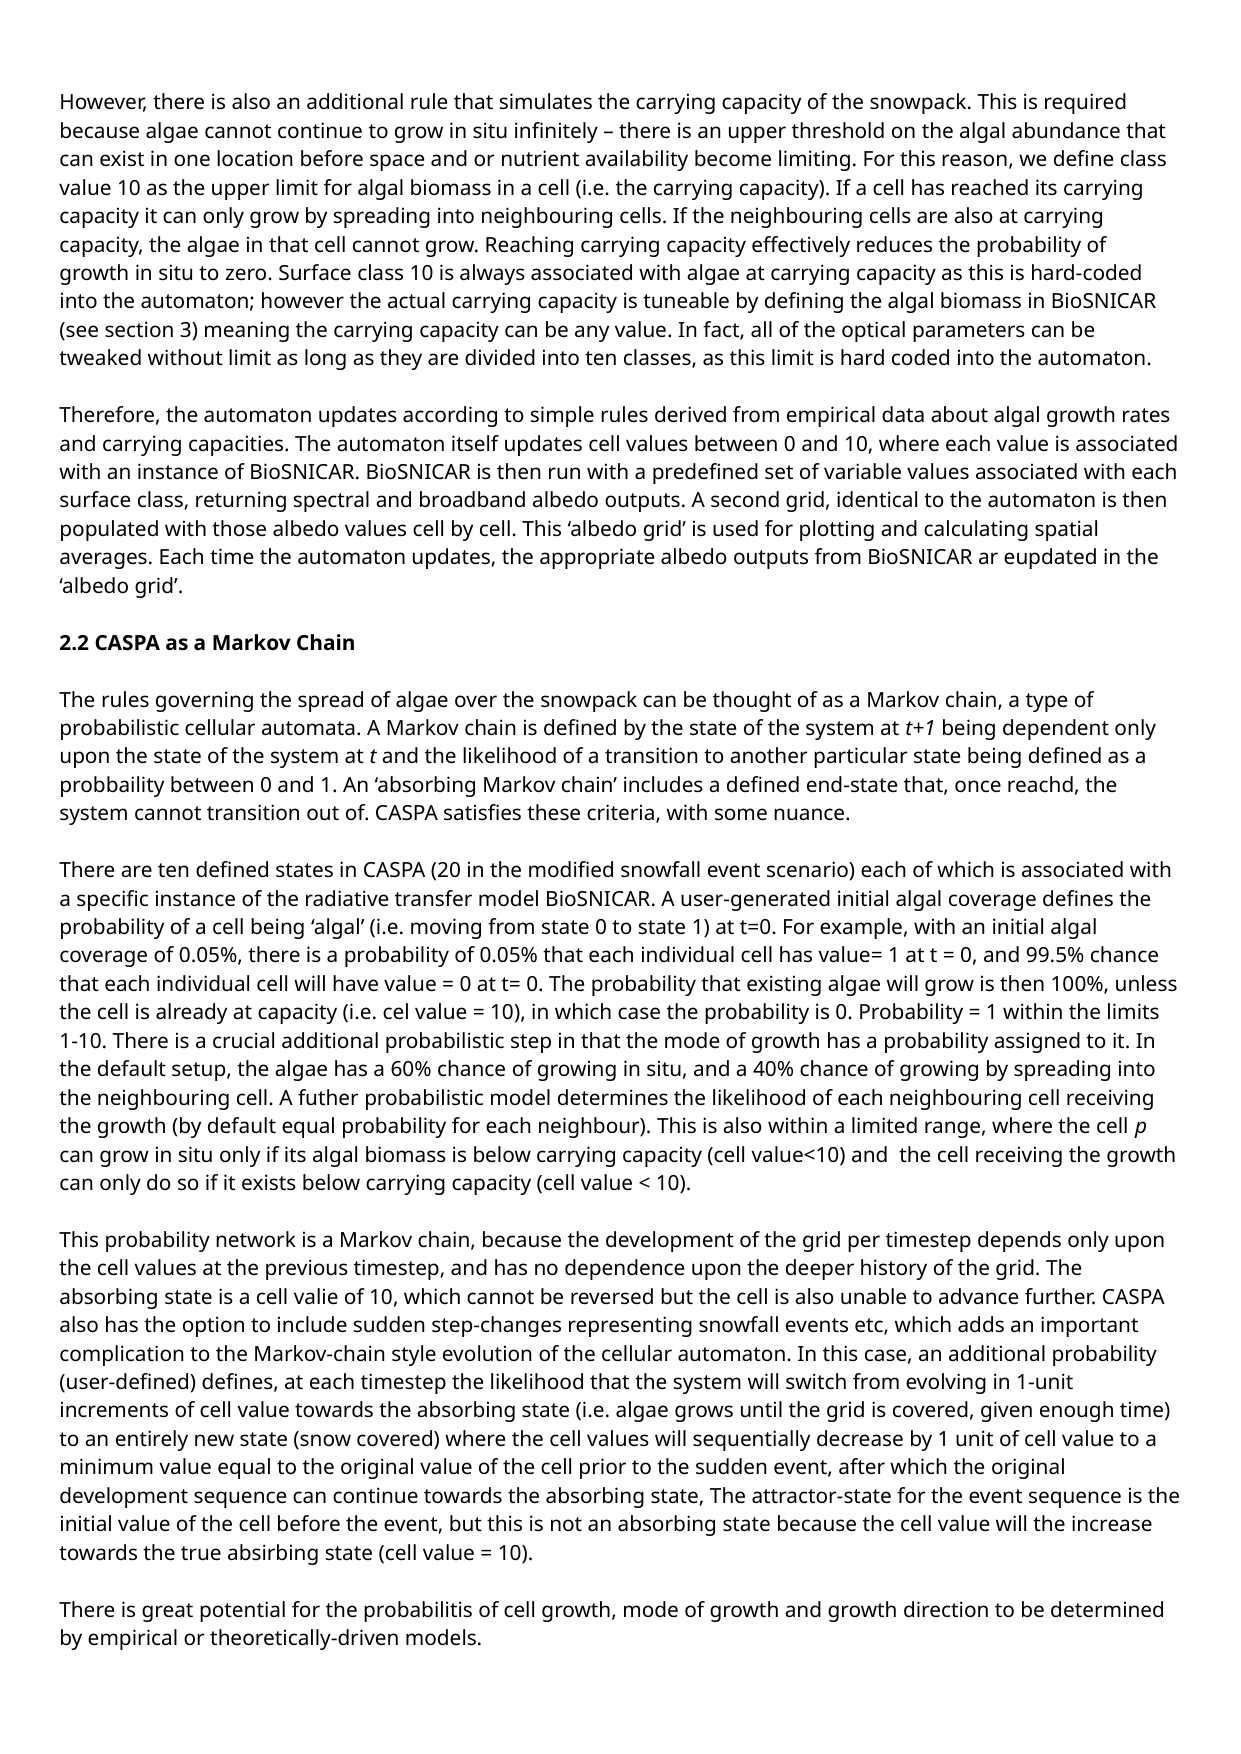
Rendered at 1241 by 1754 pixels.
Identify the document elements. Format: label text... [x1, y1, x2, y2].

text 2.2 CASPA as a Markov Chain [59, 628, 1181, 656]
text Therefore, the automaton updates according to simple rules derived from empirical data about algal growth rates and carrying capacities. The automaton itself updates cell values between 0 and 10, where each value is associated with an instance of BioSNICAR. BioSNICAR is then run with a predefined set of variable values associated with each surface class, returning spectral and broadband albedo outputs. A second grid, identical to the automaton is then populated with those albedo values cell by cell. This ‘albedo grid’ is used for plotting and calculating spatial averages. Each time the automaton updates, the appropriate albedo outputs from BioSNICAR ar eupdated in the ‘albedo grid’. [59, 400, 1181, 599]
text The rules governing the spread of algae over the snowpack can be thought of as a Markov chain, a type of probabilistic cellular automata. A Markov chain is defined by the state of the system at t+1 being dependent only upon the state of the system at t and the likelihood of a transition to another particular state being defined as a probbaility between 0 and 1. An ‘absorbing Markov chain’ includes a defined end-state that, once reachd, the system cannot transition out of. CASPA satisfies these criteria, with some nuance. [59, 685, 1181, 827]
text This probability network is a Markov chain, because the development of the grid per timestep depends only upon the cell values at the previous timestep, and has no dependence upon the deeper history of the grid. The absorbing state is a cell valie of 10, which cannot be reversed but the cell is also unable to advance further. CASPA also has the option to include sudden step-changes representing snowfall events etc, which adds an important complication to the Markov-chain style evolution of the cellular automaton. In this case, an additional probability (user-defined) defines, at each timestep the likelihood that the system will switch from evolving in 1-unit increments of cell value towards the absorbing state (i.e. algae grows until the grid is covered, given enough time) to an entirely new state (snow covered) where the cell values will sequentially decrease by 1 unit of cell value to a minimum value equal to the original value of the cell prior to the sudden event, after which the original development sequence can continue towards the absorbing state, The attractor-state for the event sequence is the initial value of the cell before the event, but this is not an absorbing state because the cell value will the increase towards the true absirbing state (cell value = 10). [59, 1225, 1181, 1566]
text There are ten defined states in CASPA (20 in the modified snowfall event scenario) each of which is associated with a specific instance of the radiative transfer model BioSNICAR. A user-generated initial algal coverage defines the probability of a cell being ‘algal’ (i.e. moving from state 0 to state 1) at t=0. For example, with an initial algal coverage of 0.05%, there is a probability of 0.05% that each individual cell has value= 1 at t = 0, and 99.5% chance that each individual cell will have value = 0 at t= 0. The probability that existing algae will grow is then 100%, unless the cell is already at capacity (i.e. cel value = 10), in which case the probability is 0. Probability = 1 within the limits 1-10. There is a crucial additional probabilistic step in that the mode of growth has a probability assigned to it. In the default setup, the algae has a 60% chance of growing in situ, and a 40% chance of growing by spreading into the neighbouring cell. A futher probabilistic model determines the likelihood of each neighbouring cell receiving the growth (by default equal probability for each neighbour). This is also within a limited range, where the cell p can grow in situ only if its algal biomass is below carrying capacity (cell value<10) and the cell receiving the growth can only do so if it exists below carrying capacity (cell value < 10). [59, 855, 1181, 1197]
text However, there is also an additional rule that simulates the carrying capacity of the snowpack. This is required because algae cannot continue to grow in situ infinitely – there is an upper threshold on the algal abundance that can exist in one location before space and or nutrient availability become limiting. For this reason, we define class value 10 as the upper limit for algal biomass in a cell (i.e. the carrying capacity). If a cell has reached its carrying capacity it can only grow by spreading into neighbouring cells. If the neighbouring cells are also at carrying capacity, the algae in that cell cannot grow. Reaching carrying capacity effectively reduces the probability of growth in situ to zero. Surface class 10 is always associated with algae at carrying capacity as this is hard-coded into the automaton; however the actual carrying capacity is tuneable by defining the algal biomass in BioSNICAR (see section 3) meaning the carrying capacity can be any value. In fact, all of the optical parameters can be tweaked without limit as long as they are divided into ten classes, as this limit is hard coded into the automaton. [59, 87, 1181, 372]
text There is great potential for the probabilitis of cell growth, mode of growth and growth direction to be determined by empirical or theoretically-driven models. [59, 1595, 1181, 1652]
